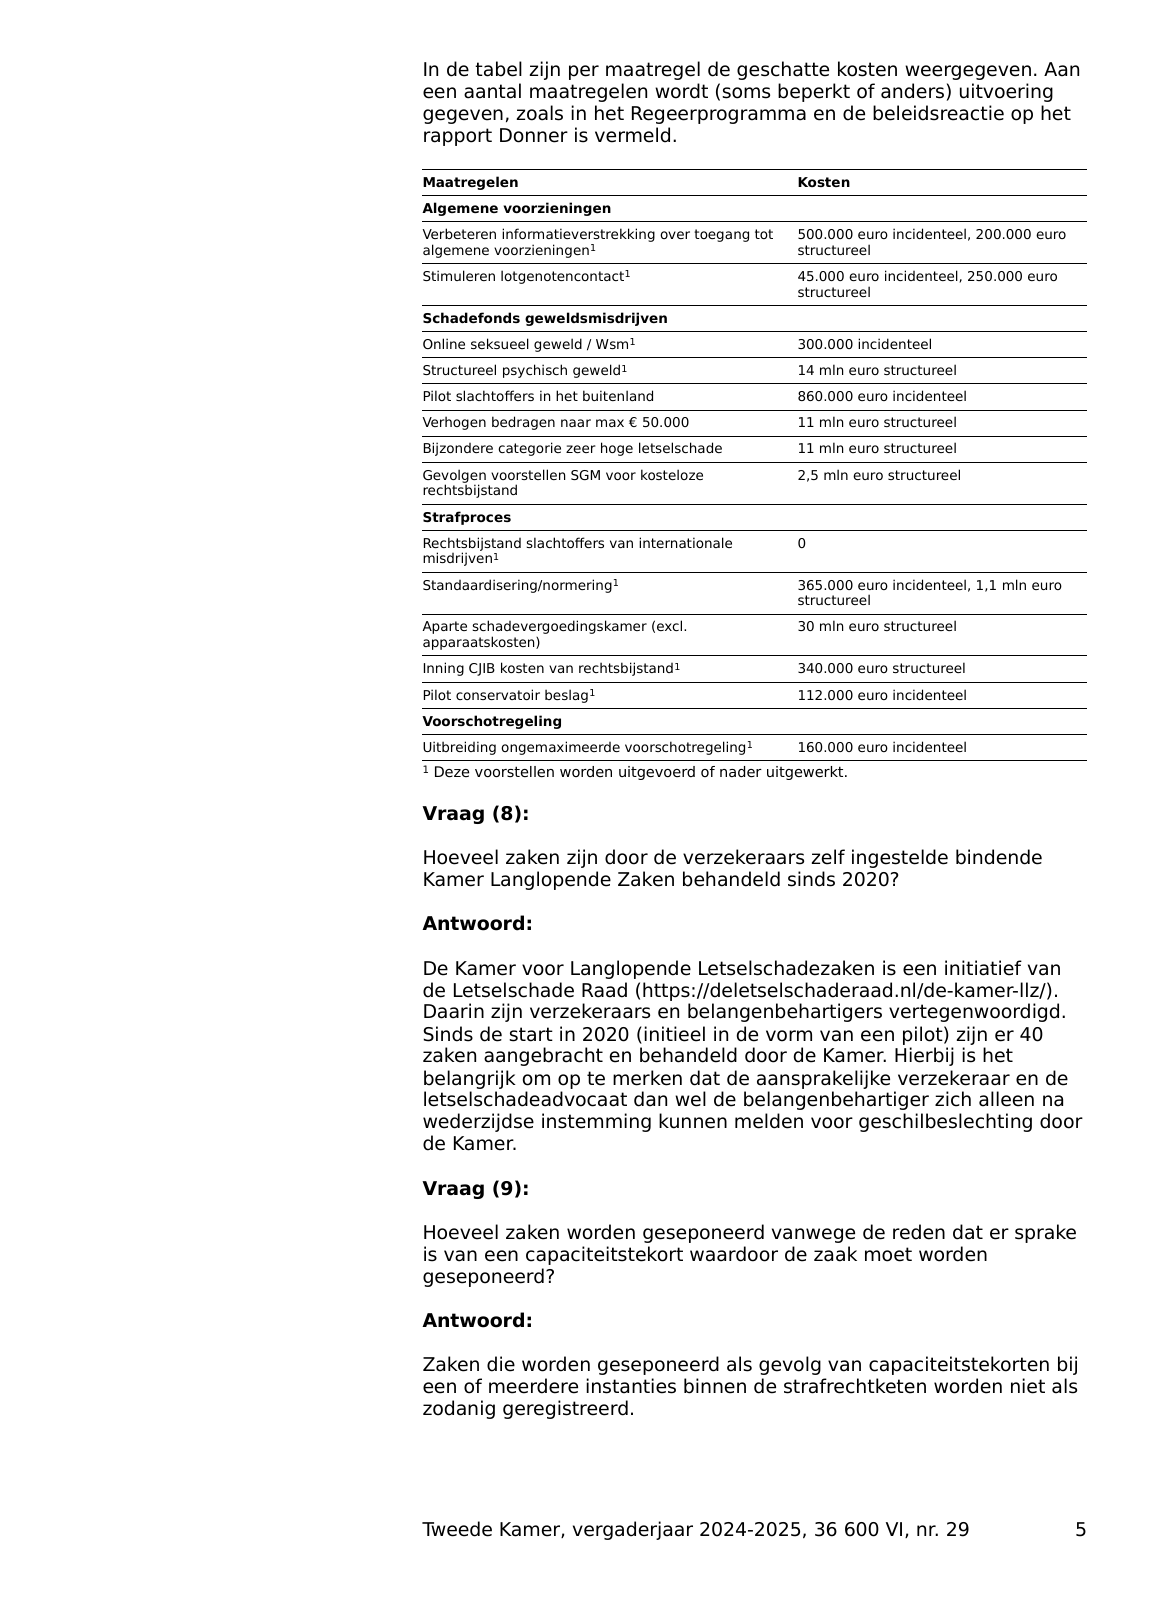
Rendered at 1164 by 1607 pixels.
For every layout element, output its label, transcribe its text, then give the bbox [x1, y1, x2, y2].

subtitle Antwoord: [422, 913, 1087, 935]
table_cell 112.000 euro incidenteel [791, 683, 1087, 708]
table_cell [791, 505, 1087, 530]
table_cell Stimuleren lotgenotencontact1 [422, 264, 791, 305]
table_cell 2,5 mln euro structureel [791, 463, 1087, 504]
text Zaken die worden geseponeerd als gevolg van capaciteitstekorten bij een of meerdere instanties binnen de strafrechtketen worden niet als zodanig geregistreerd. [422, 1354, 1087, 1420]
table_cell Inning CJIB kosten van rechtsbijstand1 [422, 656, 791, 682]
table_cell Structureel psychisch geweld1 [422, 358, 791, 383]
text In de tabel zijn per maatregel de geschatte kosten weergegeven. Aan een aantal maatregelen wordt (soms beperkt of anders) uitvoering gegeven, zoals in het Regeerprogramma en de beleidsreactie op het rapport Donner is vermeld. [422, 59, 1087, 147]
table_cell 500.000 euro incidenteel, 200.000 euro structureel [791, 222, 1087, 263]
table_cell Online seksueel geweld / Wsm1 [422, 332, 791, 357]
table_cell Rechtsbijstand slachtoffers van internationale misdrijven1 [422, 531, 791, 572]
table_cell 11 mln euro structureel [791, 437, 1087, 462]
table_cell 45.000 euro incidenteel, 250.000 euro structureel [791, 264, 1087, 305]
text De Kamer voor Langlopende Letselschadezaken is een initiatief van de Letselschade Raad (https://deletselschaderaad.nl/de-kamer-llz/). Daarin zijn verzekeraars en belangenbehartigers vertegenwoordigd. Sinds de start in 2020 (initieel in de vorm van een pilot) zijn er 40 zaken aangebracht en behandeld door de Kamer. Hierbij is het belangrijk om op te merken dat de aansprakelijke verzekeraar en de letselschadeadvocaat dan wel de belangenbehartiger zich alleen na wederzijdse instemming kunnen melden voor geschilbeslechting door de Kamer. [422, 957, 1087, 1155]
table_cell Algemene voorzieningen [422, 196, 791, 221]
table_cell Schadefonds geweldsmisdrijven [422, 306, 791, 331]
text Hoeveel zaken zijn door de verzekeraars zelf ingestelde bindende Kamer Langlopende Zaken behandeld sinds 2020? [422, 847, 1087, 891]
table_header Maatregelen [422, 170, 791, 195]
table_cell [791, 196, 1087, 221]
table_cell Standaardisering/normering1 [422, 573, 791, 613]
table_cell Voorschotregeling [422, 709, 791, 734]
table_cell 365.000 euro incidenteel, 1,1 mln euro structureel [791, 573, 1087, 613]
table_header Kosten [791, 170, 1087, 195]
table_cell 30 mln euro structureel [791, 615, 1087, 655]
table_cell Strafproces [422, 505, 791, 530]
table_cell Gevolgen voorstellen SGM voor kosteloze rechtsbijstand [422, 463, 791, 504]
table_cell [791, 709, 1087, 734]
table_cell Pilot slachtoffers in het buitenland [422, 384, 791, 409]
table_cell 11 mln euro structureel [791, 411, 1087, 436]
table_cell 0 [791, 531, 1087, 572]
subtitle Vraag (8): [422, 803, 1087, 825]
table_cell Verbeteren informatieverstrekking over toegang tot algemene voorzieningen1 [422, 222, 791, 263]
table_cell Uitbreiding ongemaximeerde voorschotregeling1 [422, 735, 791, 760]
table_cell 1 Deze voorstellen worden uitgevoerd of nader uitgewerkt. [422, 761, 1087, 781]
table_cell Pilot conservatoir beslag1 [422, 683, 791, 708]
table_cell Verhogen bedragen naar max € 50.000 [422, 411, 791, 436]
subtitle Antwoord: [422, 1310, 1087, 1332]
table_cell 860.000 euro incidenteel [791, 384, 1087, 409]
subtitle Vraag (9): [422, 1177, 1087, 1199]
table_cell Aparte schadevergoedingskamer (excl. apparaatskosten) [422, 615, 791, 655]
text Hoeveel zaken worden geseponeerd vanwege de reden dat er sprake is van een capaciteitstekort waardoor de zaak moet worden geseponeerd? [422, 1222, 1087, 1288]
table_cell 340.000 euro structureel [791, 656, 1087, 682]
table_cell 14 mln euro structureel [791, 358, 1087, 383]
table_cell Bijzondere categorie zeer hoge letselschade [422, 437, 791, 462]
table_cell 300.000 incidenteel [791, 332, 1087, 357]
table_cell [791, 306, 1087, 331]
table_cell 160.000 euro incidenteel [791, 735, 1087, 760]
